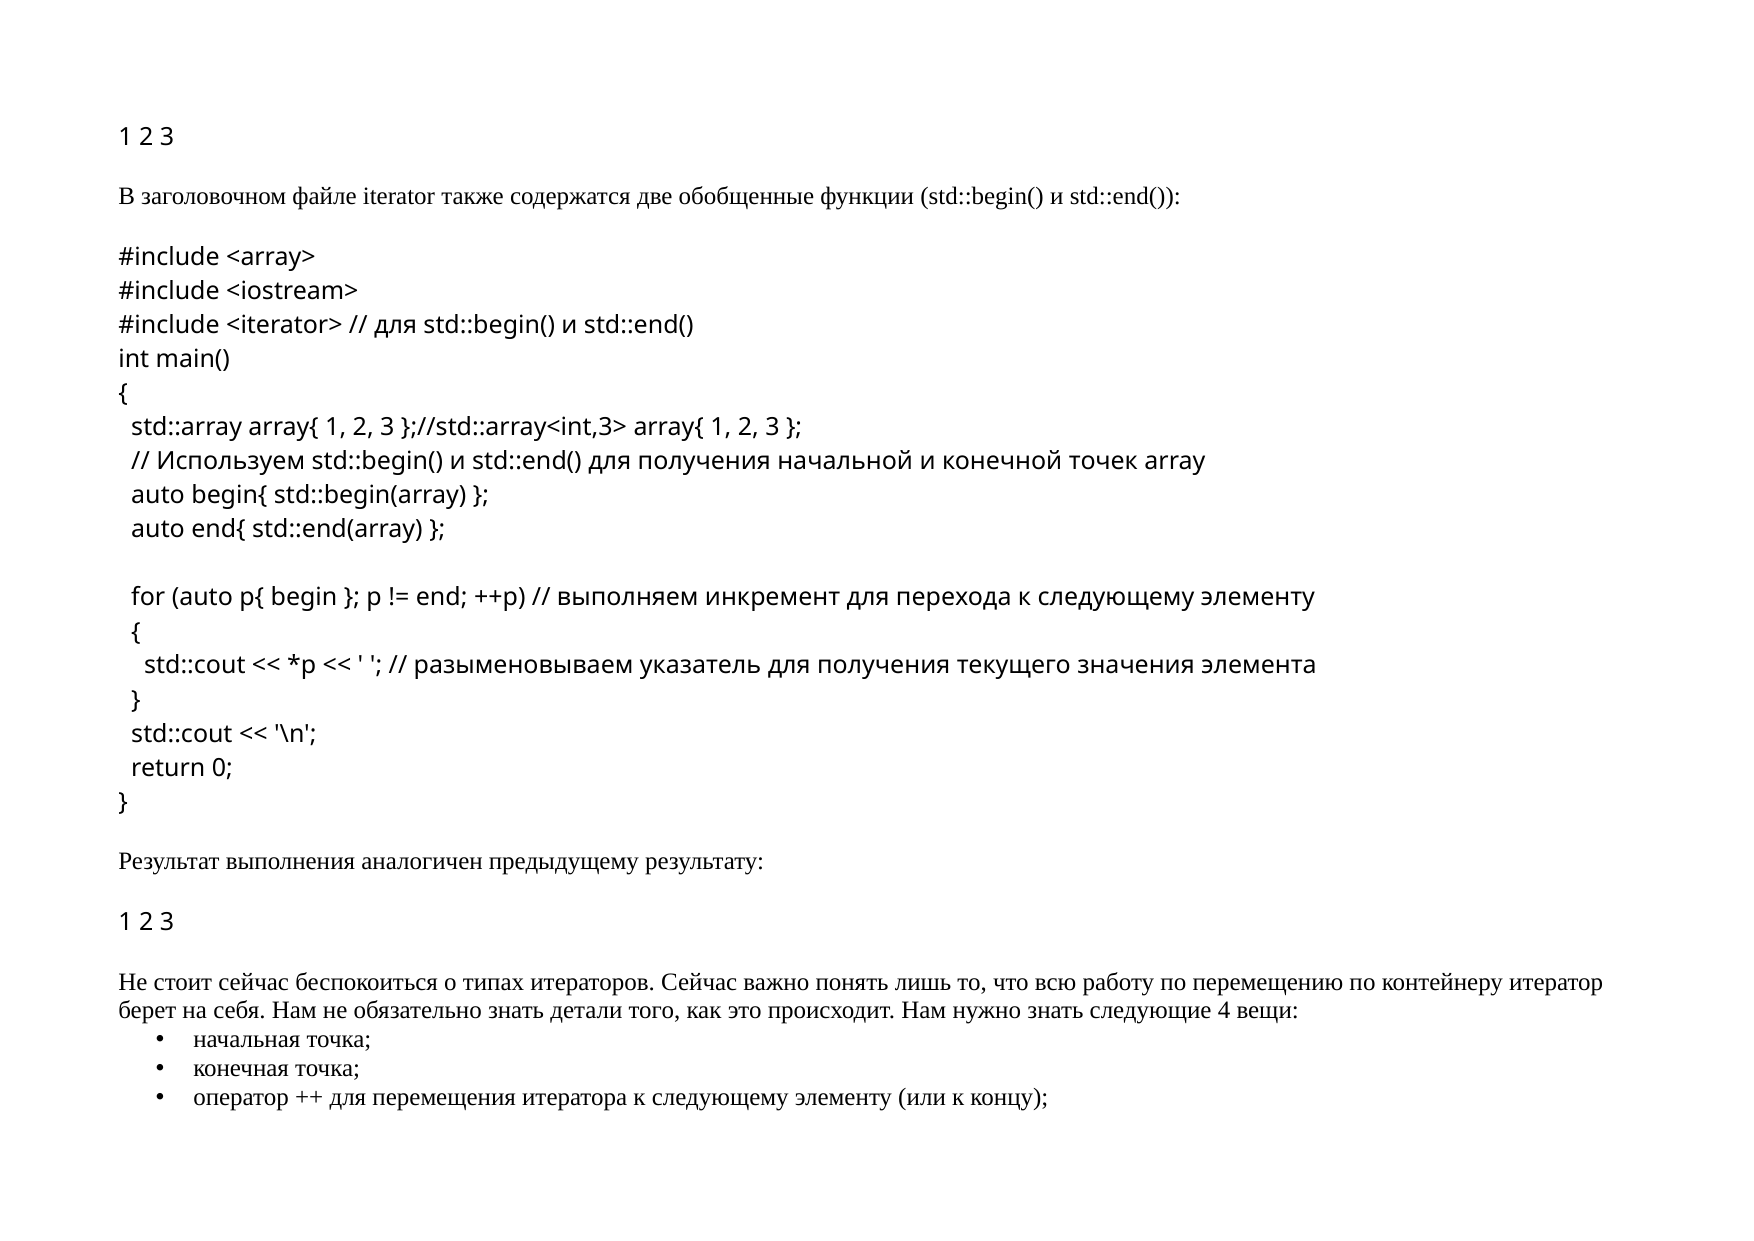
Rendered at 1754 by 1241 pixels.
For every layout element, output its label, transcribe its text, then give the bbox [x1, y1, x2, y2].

text { [118, 613, 1636, 647]
text #include <iostream> [118, 272, 1636, 307]
text Результат выполнения аналогичен предыдущему результату: [118, 846, 1636, 875]
text } [118, 681, 1636, 715]
list оператор ++ для перемещения итератора к следующему элементу (или к концу); [156, 1082, 1636, 1110]
text auto begin{ std::begin(array) }; [118, 477, 1636, 511]
list конечная точка; [156, 1053, 1636, 1082]
text 1 2 3 [118, 904, 1636, 938]
text } [118, 783, 1636, 817]
text // Используем std::begin() и std::end() для получения начальной и конечной точек array [118, 443, 1636, 477]
text std::cout << '\n'; [118, 715, 1636, 749]
text Не стоит сейчас беспокоиться о типах итераторов. Сейчас важно понять лишь то, что всю работу по перемещению по контейнеру итератор берет на себя. Нам не обязательно знать детали того, как это происходит. Нам нужно знать следующие 4 вещи: [118, 967, 1636, 1024]
text { [118, 375, 1636, 409]
text std::cout << *p << ' '; // разыменовываем указатель для получения текущего значения элемента [118, 647, 1636, 681]
text В заголовочном файле iterator также содержатся две обобщенные функции (std::begin() и std::end()): [118, 181, 1636, 210]
text int main() [118, 341, 1636, 375]
text std::array array{ 1, 2, 3 };//std::array<int,3> array{ 1, 2, 3 }; [118, 409, 1636, 443]
text #include <array> [118, 238, 1636, 272]
text for (auto p{ begin }; p != end; ++p) // выполняем инкремент для перехода к следующему элементу [118, 579, 1636, 613]
list начальная точка; [156, 1024, 1636, 1053]
text 1 2 3 [118, 118, 1636, 152]
text auto end{ std::end(array) }; [118, 511, 1636, 545]
text return 0; [118, 749, 1636, 783]
text #include <iterator> // для std::begin() и std::end() [118, 307, 1636, 341]
